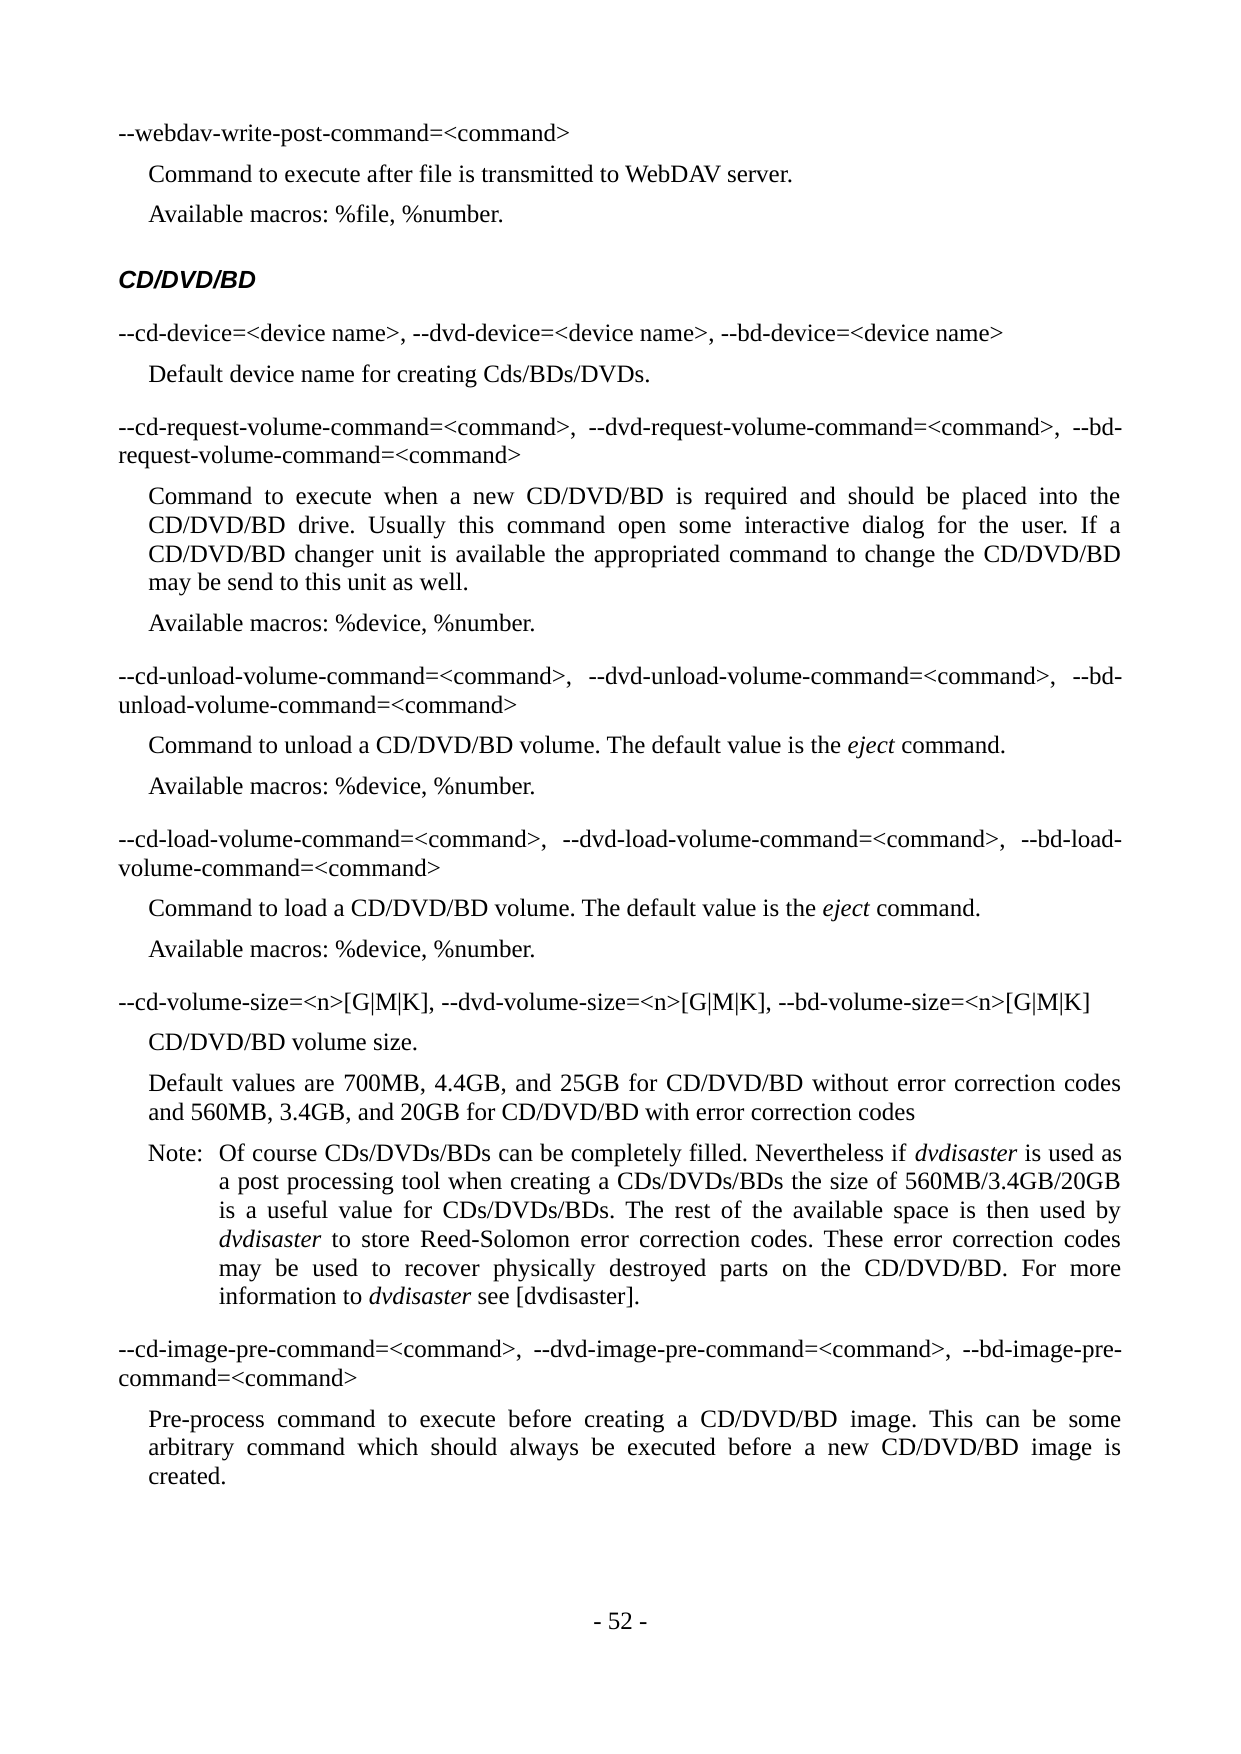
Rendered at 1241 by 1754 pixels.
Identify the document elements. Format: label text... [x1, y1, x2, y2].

title --cd-load-volume-command=<command>, --dvd-load-volume-command=<command>, --bd-load-volume-command=<command> [118, 824, 1122, 881]
text Available macros: %device, %number. [148, 771, 1122, 800]
title --cd-request-volume-command=<command>, --dvd-request-volume-command=<command>, --bd-request-volume-command=<command> [118, 412, 1122, 469]
title --cd-device=<device name>, --dvd-device=<device name>, --bd-device=<device name> [118, 318, 1122, 347]
text Available macros: %device, %number. [148, 934, 1122, 963]
subtitle CD/DVD/BD [118, 265, 1122, 294]
title --cd-volume-size=<n>[G|M|K], --dvd-volume-size=<n>[G|M|K], --bd-volume-size=<n>[G|M|K] [118, 987, 1122, 1016]
title --cd-image-pre-command=<command>, --dvd-image-pre-command=<command>, --bd-image-pre-command=<command> [118, 1334, 1122, 1392]
text Pre-process command to execute before creating a CD/DVD/BD image. This can be some arbitrary command which should always be executed before a new CD/DVD/BD image is created. [148, 1404, 1122, 1490]
text Default values are 700MB, 4.4GB, and 25GB for CD/DVD/BD without error correction codes and 560MB, 3.4GB, and 20GB for CD/DVD/BD with error correction codes [148, 1068, 1122, 1126]
text Command to unload a CD/DVD/BD volume. The default value is the eject command. [148, 730, 1122, 759]
text Command to load a CD/DVD/BD volume. The default value is the eject command. [148, 893, 1122, 922]
text Command to execute when a new CD/DVD/BD is required and should be placed into the CD/DVD/BD drive. Usually this command open some interactive dialog for the user. If a CD/DVD/BD changer unit is available the appropriated command to change the CD/DVD/BD may be send to this unit as well. [148, 481, 1122, 596]
text Default device name for creating Cds/BDs/DVDs. [148, 359, 1122, 388]
text Note: Of course CDs/DVDs/BDs can be completely filled. Nevertheless if dvdisaster is used as a post processing tool when creating a CDs/DVDs/BDs the size of 560MB/3.4GB/20GB is a useful value for CDs/DVDs/BDs. The rest of the available space is then used by dvdisaster to store Reed-Solomon error correction codes. These error correction codes may be used to recover physically destroyed parts on the CD/DVD/BD. For more information to dvdisaster see [dvdisaster]. [148, 1138, 1122, 1310]
text CD/DVD/BD volume size. [148, 1027, 1122, 1056]
text Available macros: %device, %number. [148, 608, 1122, 637]
text Available macros: %file, %number. [148, 199, 1122, 228]
title --webdav-write-post-command=<command> [118, 118, 1122, 147]
text Command to execute after file is transmitted to WebDAV server. [148, 159, 1122, 188]
title --cd-unload-volume-command=<command>, --dvd-unload-volume-command=<command>, --bd-unload-volume-command=<command> [118, 661, 1122, 718]
